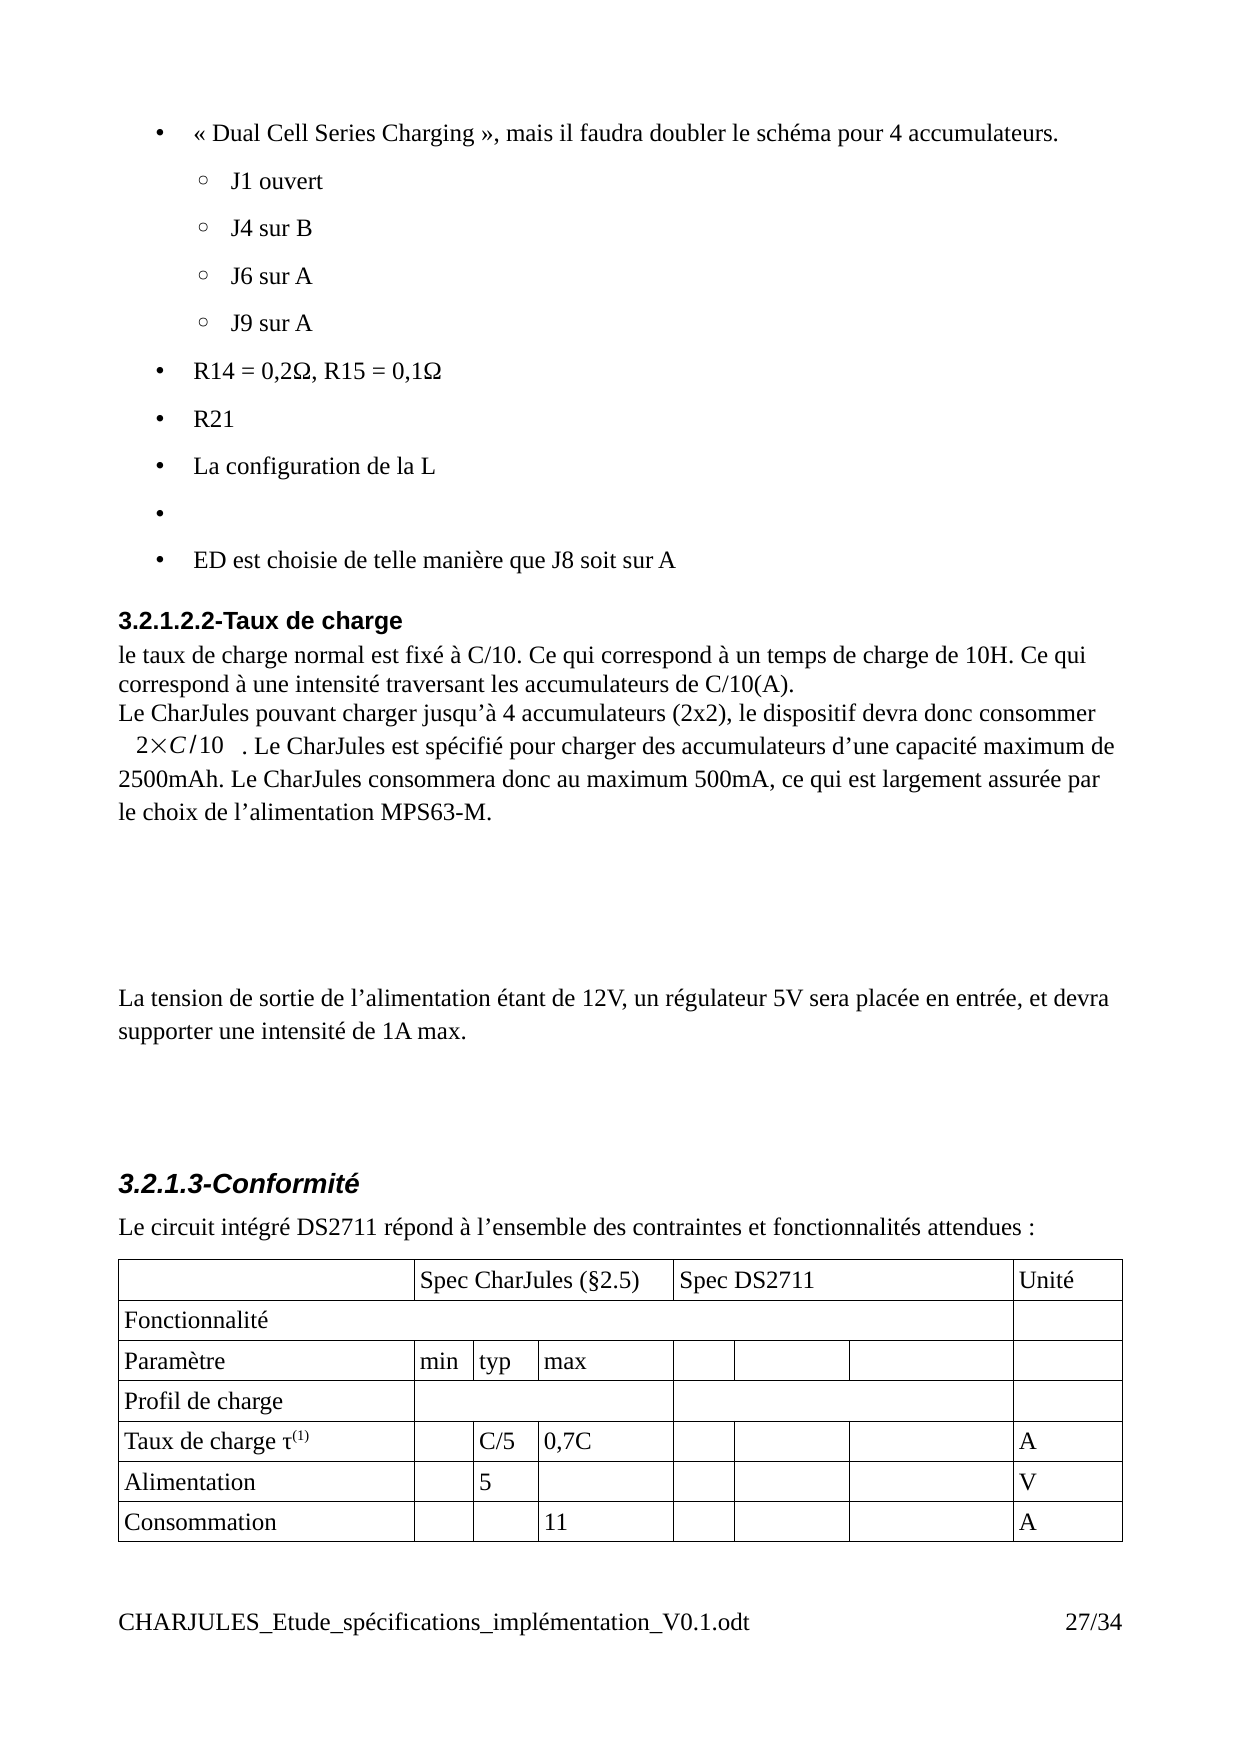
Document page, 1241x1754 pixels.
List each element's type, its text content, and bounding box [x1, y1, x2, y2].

table_cell Fonctionnalité [119, 1301, 1013, 1340]
text le taux de charge normal est fixé à C/10. Ce qui correspond à un temps de charge de 10H. Ce qui correspond à une intensité traversant les accumulateurs de C/10(A). [118, 641, 1122, 698]
list R14 = 0,2Ω, R15 = 0,1Ω [156, 356, 1122, 385]
list ED est choisie de telle manière que J8 soit sur A [156, 546, 1122, 574]
table_cell [674, 1502, 734, 1541]
table_cell [415, 1462, 473, 1501]
table_cell A [1014, 1502, 1122, 1541]
table_cell 11 [539, 1502, 673, 1541]
text Le circuit intégré DS2711 répond à l’ensemble des contraintes et fonctionnalités attendues : [118, 1212, 1122, 1240]
table_cell [1014, 1301, 1122, 1340]
table_cell [674, 1341, 734, 1380]
table_cell [674, 1462, 734, 1501]
table_cell [850, 1502, 1013, 1541]
list R21 [156, 404, 1122, 432]
table_cell A [1014, 1422, 1122, 1461]
table_cell Paramètre [119, 1341, 414, 1380]
table_header Spec CharJules (§2.5) [415, 1260, 673, 1299]
subtitle 3.2.1.2.2-Taux de charge [118, 606, 1122, 634]
text La tension de sortie de l’alimentation étant de 12V, un régulateur 5V sera placée en entrée, et devra supporter une intensité de 1A max. [118, 983, 1122, 1045]
table_cell V [1014, 1462, 1122, 1501]
table_cell typ [474, 1341, 538, 1380]
table_cell max [539, 1341, 673, 1380]
table_cell [674, 1422, 734, 1461]
table_cell [539, 1462, 673, 1501]
list J1 ouvert [193, 166, 1122, 194]
table_cell Alimentation [119, 1462, 414, 1501]
table_cell [850, 1462, 1013, 1501]
table_cell [474, 1502, 538, 1541]
table_cell [735, 1422, 849, 1461]
list J4 sur B [193, 213, 1122, 242]
table_cell 5 [474, 1462, 538, 1501]
table_cell [415, 1502, 473, 1541]
list La configuration de la L [156, 451, 1122, 480]
table_cell Consommation [119, 1502, 414, 1541]
table_cell Taux de charge τ(1) [119, 1422, 414, 1461]
table_cell [850, 1422, 1013, 1461]
table_header [119, 1260, 414, 1299]
list J6 sur A [193, 261, 1122, 290]
table_header Unité [1014, 1260, 1122, 1299]
table_header Spec DS2711 [674, 1260, 1013, 1299]
list J9 sur A [193, 308, 1122, 337]
table_cell 0,7C [539, 1422, 673, 1461]
table_cell min [415, 1341, 473, 1380]
list « Dual Cell Series Charging », mais il faudra doubler le schéma pour 4 accumulateurs. [156, 118, 1122, 147]
table_cell C/5 [474, 1422, 538, 1461]
table_cell [735, 1462, 849, 1501]
table_cell [850, 1341, 1013, 1380]
subtitle 3.2.1.3-Conformité [118, 1167, 1122, 1199]
table_cell [674, 1381, 1013, 1421]
table_cell [735, 1341, 849, 1380]
table_cell [1014, 1381, 1122, 1421]
table_cell [735, 1502, 849, 1541]
table_cell [1014, 1341, 1122, 1380]
text Le CharJules pouvant charger jusqu’à 4 accumulateurs (2x2), le dispositif devra donc consommer . Le CharJules est spécifié pour charger des accumulateurs d’une capacité maximum de 2500mAh. Le CharJules consommera donc au maximum 500mA, ce qui est largement assurée par le choix de l’alimentation MPS63-M. [118, 698, 1122, 826]
table_cell [415, 1381, 673, 1421]
table_cell [415, 1422, 473, 1461]
table_cell Profil de charge [119, 1381, 414, 1421]
